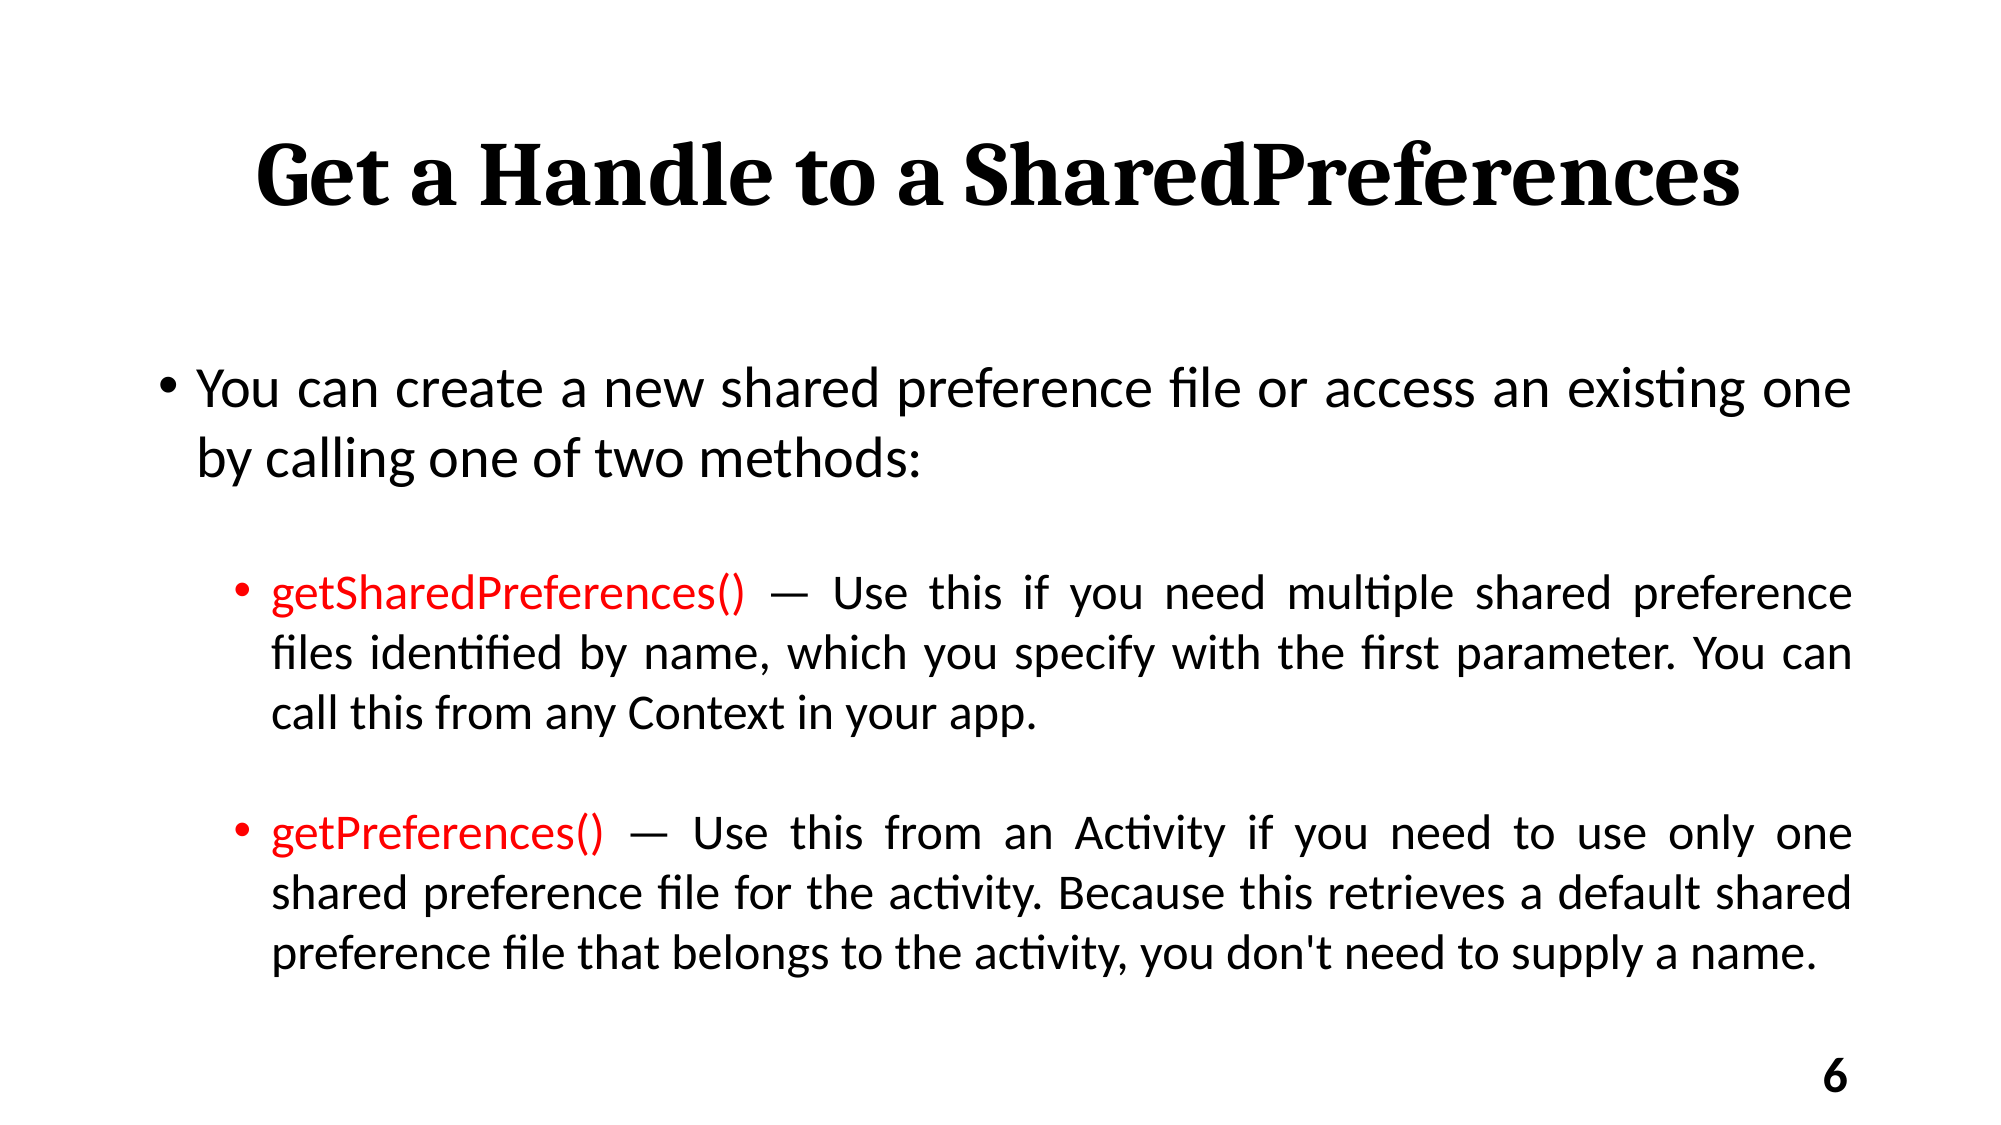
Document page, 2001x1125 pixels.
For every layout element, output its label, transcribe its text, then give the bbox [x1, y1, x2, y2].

text_box Get a Handle to a SharedPreferences [137, 59, 1863, 278]
text_box [1412, 1042, 1863, 1103]
text_box You can create a new shared preference file or access an existing one by calling one of two methods: getSharedPreferences() — Use this if you need multiple shared preference files identified by name, which you specify with the first parameter. You can call this from any Context in your app. getPreferences() — Use this from an Activity if you need to use only one shared preference file for the activity. Because this retrieves a default shared preference file that belongs to the activity, you don't need to supply a name. [143, 261, 1869, 991]
